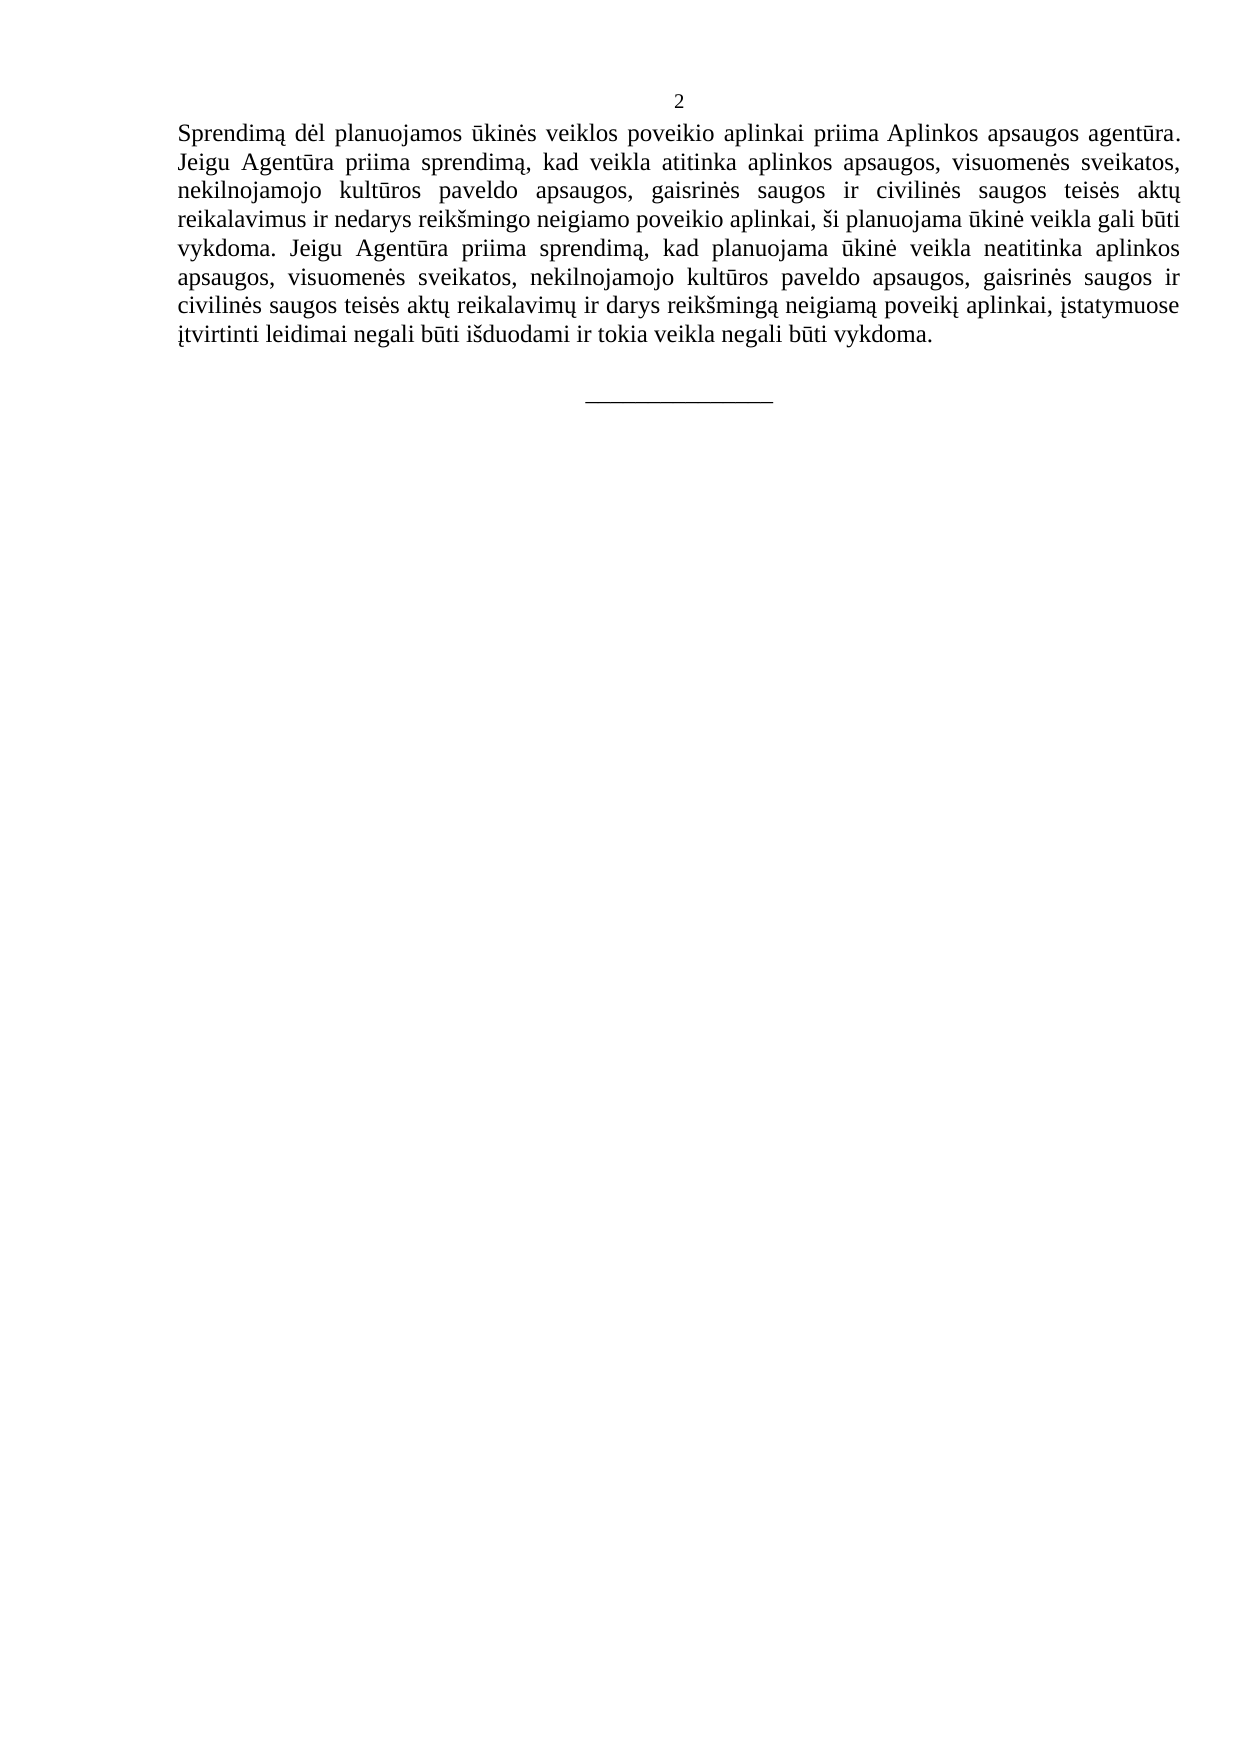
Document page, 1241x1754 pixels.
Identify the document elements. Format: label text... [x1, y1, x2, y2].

text Sprendimą dėl planuojamos ūkinės veiklos poveikio aplinkai priima Aplinkos apsaugos agentūra. Jeigu Agentūra priima sprendimą, kad veikla atitinka aplinkos apsaugos, visuomenės sveikatos, nekilnojamojo kultūros paveldo apsaugos, gaisrinės saugos ir civilinės saugos teisės aktų reikalavimus ir nedarys reikšmingo neigiamo poveikio aplinkai, ši planuojama ūkinė veikla gali būti vykdoma. Jeigu Agentūra priima sprendimą, kad planuojama ūkinė veikla neatitinka aplinkos apsaugos, visuomenės sveikatos, nekilnojamojo kultūros paveldo apsaugos, gaisrinės saugos ir civilinės saugos teisės aktų reikalavimų ir darys reikšmingą neigiamą poveikį aplinkai, įstatymuose įtvirtinti leidimai negali būti išduodami ir tokia veikla negali būti vykdoma. [177, 118, 1181, 348]
text _______________ [177, 377, 1181, 406]
